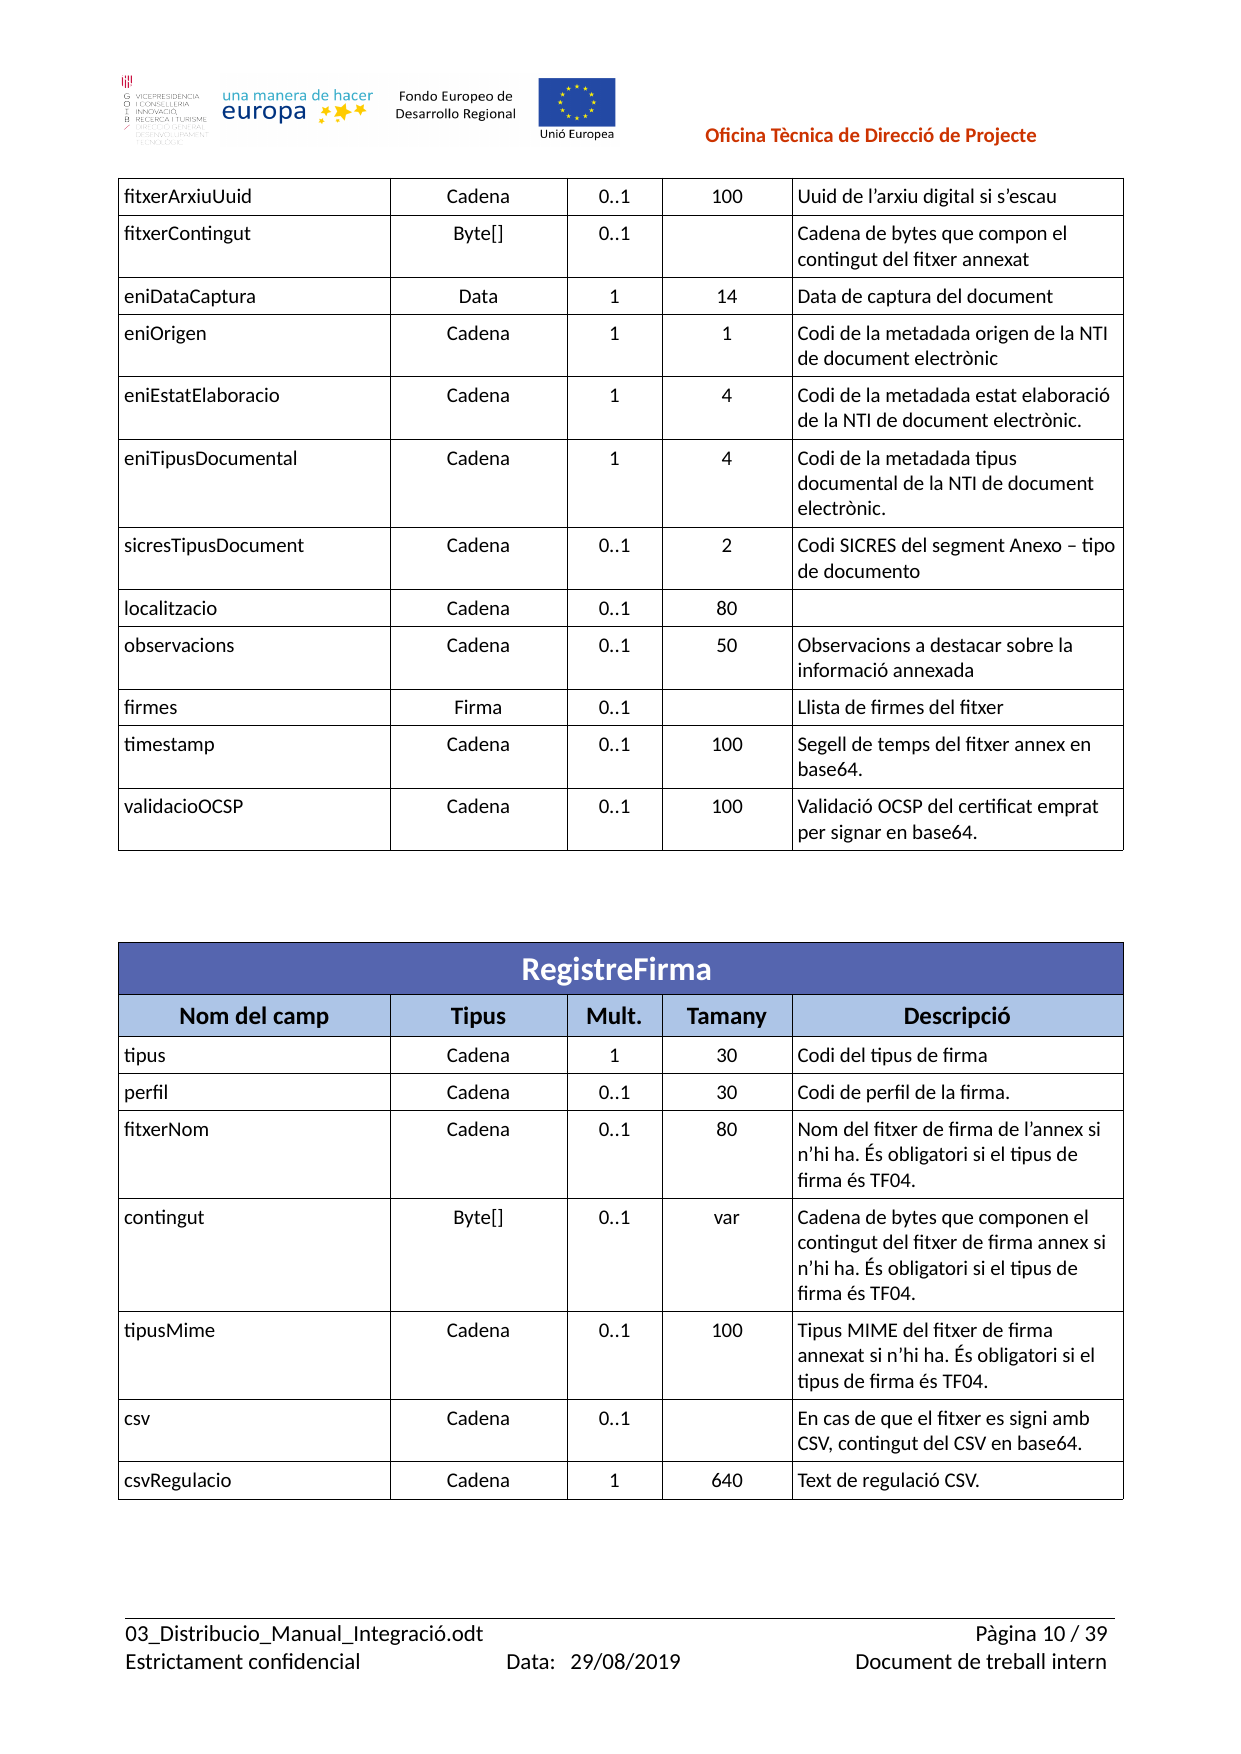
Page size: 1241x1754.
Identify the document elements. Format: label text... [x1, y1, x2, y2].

table_cell Codi de la metadada tipus documental de la NTI de document electrònic. [793, 440, 1123, 527]
table_cell 14 [663, 278, 792, 314]
table_cell tipusMime [119, 1312, 390, 1399]
table_cell Codi de la metadada origen de la NTI de document electrònic [793, 315, 1123, 376]
picture [118, 73, 213, 147]
table_cell [663, 1400, 792, 1461]
table_cell Validació OCSP del certificat emprat per signar en base64. [793, 789, 1123, 850]
table_cell Nom del fitxer de firma de l’annex si n’hi ha. És obligatori si el tipus de firma és TF04. [793, 1111, 1123, 1198]
table_cell eniTipusDocumental [119, 440, 390, 527]
table_cell Descripció [793, 995, 1123, 1036]
table_cell Nom del camp [119, 995, 390, 1036]
table_cell [663, 690, 792, 725]
table_cell 640 [663, 1462, 792, 1498]
table_cell Cadena [391, 1037, 567, 1073]
table_cell 0..1 [568, 1111, 662, 1198]
table_cell Mult. [568, 995, 662, 1036]
table_cell Cadena [391, 179, 567, 215]
table_cell 4 [663, 440, 792, 527]
table_cell Cadena [391, 1400, 567, 1461]
table_cell 4 [663, 377, 792, 439]
table_cell Cadena [391, 1111, 567, 1198]
table_cell Cadena [391, 1462, 567, 1498]
table_cell 0..1 [568, 590, 662, 626]
table_cell 1 [568, 377, 662, 439]
table_cell csv [119, 1400, 390, 1461]
table_cell 1 [568, 440, 662, 527]
table_cell 1 [568, 1462, 662, 1498]
table_cell 0..1 [568, 216, 662, 277]
table_cell Cadena [391, 377, 567, 439]
table_cell Segell de temps del fitxer annex en base64. [793, 726, 1123, 788]
table_cell var [663, 1199, 792, 1311]
table_cell Tamany [663, 995, 792, 1036]
table_cell Cadena [391, 1312, 567, 1399]
table_cell 100 [663, 1312, 792, 1399]
table_cell Byte[] [391, 1199, 567, 1311]
table_cell 80 [663, 1111, 792, 1198]
table_cell Codi SICRES del segment Anexo – tipo de documento [793, 528, 1123, 589]
table_cell 100 [663, 789, 792, 850]
picture [219, 73, 621, 147]
table_cell 1 [568, 1037, 662, 1073]
table_cell csvRegulacio [119, 1462, 390, 1498]
table_cell 100 [663, 726, 792, 788]
table_cell Cadena [391, 440, 567, 527]
table_cell Cadena de bytes que compon el contingut del fitxer annexat [793, 216, 1123, 277]
table_cell fitxerNom [119, 1111, 390, 1198]
table_cell 0..1 [568, 789, 662, 850]
table_cell Cadena [391, 627, 567, 688]
table_cell 30 [663, 1037, 792, 1073]
table_cell observacions [119, 627, 390, 688]
table_cell Codi del tipus de firma [793, 1037, 1123, 1073]
table_cell 0..1 [568, 627, 662, 688]
table_cell Cadena [391, 789, 567, 850]
table_cell validacioOCSP [119, 789, 390, 850]
table_cell Cadena [391, 315, 567, 376]
table_cell 0..1 [568, 1400, 662, 1461]
table_cell 0..1 [568, 726, 662, 788]
table_cell 80 [663, 590, 792, 626]
table_cell [793, 590, 1123, 626]
table_cell Firma [391, 690, 567, 725]
table_cell Llista de firmes del fitxer [793, 690, 1123, 725]
table_cell Tipus MIME del fitxer de firma annexat si n’hi ha. És obligatori si el tipus de firma és TF04. [793, 1312, 1123, 1399]
table_header RegistreFirma [119, 943, 1123, 994]
table_cell Codi de la metadada estat elaboració de la NTI de document electrònic. [793, 377, 1123, 439]
table_cell localitzacio [119, 590, 390, 626]
table_cell 0..1 [568, 690, 662, 725]
table_cell 1 [568, 278, 662, 314]
table_cell perfil [119, 1074, 390, 1110]
table_cell timestamp [119, 726, 390, 788]
table_cell 1 [663, 315, 792, 376]
table_cell Data de captura del document [793, 278, 1123, 314]
table_cell Codi de perfil de la firma. [793, 1074, 1123, 1110]
table_cell Cadena [391, 1074, 567, 1110]
table_cell Tipus [391, 995, 567, 1036]
table_cell 100 [663, 179, 792, 215]
table_cell eniDataCaptura [119, 278, 390, 314]
table_cell Cadena [391, 726, 567, 788]
table_cell 0..1 [568, 1074, 662, 1110]
table_cell Data [391, 278, 567, 314]
table_cell 2 [663, 528, 792, 589]
table_cell 1 [568, 315, 662, 376]
table_cell fitxerArxiuUuid [119, 179, 390, 215]
table_cell firmes [119, 690, 390, 725]
table_cell 50 [663, 627, 792, 688]
table_cell Text de regulació CSV. [793, 1462, 1123, 1498]
table_cell tipus [119, 1037, 390, 1073]
table_cell contingut [119, 1199, 390, 1311]
table_cell Uuid de l’arxiu digital si s’escau [793, 179, 1123, 215]
table_cell 0..1 [568, 1312, 662, 1399]
table_cell Cadena [391, 528, 567, 589]
table_cell 30 [663, 1074, 792, 1110]
table_cell 0..1 [568, 179, 662, 215]
table_cell Cadena [391, 590, 567, 626]
table_cell 0..1 [568, 528, 662, 589]
table_cell Cadena de bytes que componen el contingut del fitxer de firma annex si n’hi ha. És obligatori si el tipus de firma és TF04. [793, 1199, 1123, 1311]
table_cell eniEstatElaboracio [119, 377, 390, 439]
table_cell sicresTipusDocument [119, 528, 390, 589]
table_cell eniOrigen [119, 315, 390, 376]
table_cell 0..1 [568, 1199, 662, 1311]
table_cell Observacions a destacar sobre la informació annexada [793, 627, 1123, 688]
table_cell En cas de que el fitxer es signi amb CSV, contingut del CSV en base64. [793, 1400, 1123, 1461]
table_cell [663, 216, 792, 277]
table_cell fitxerContingut [119, 216, 390, 277]
table_cell Byte[] [391, 216, 567, 277]
